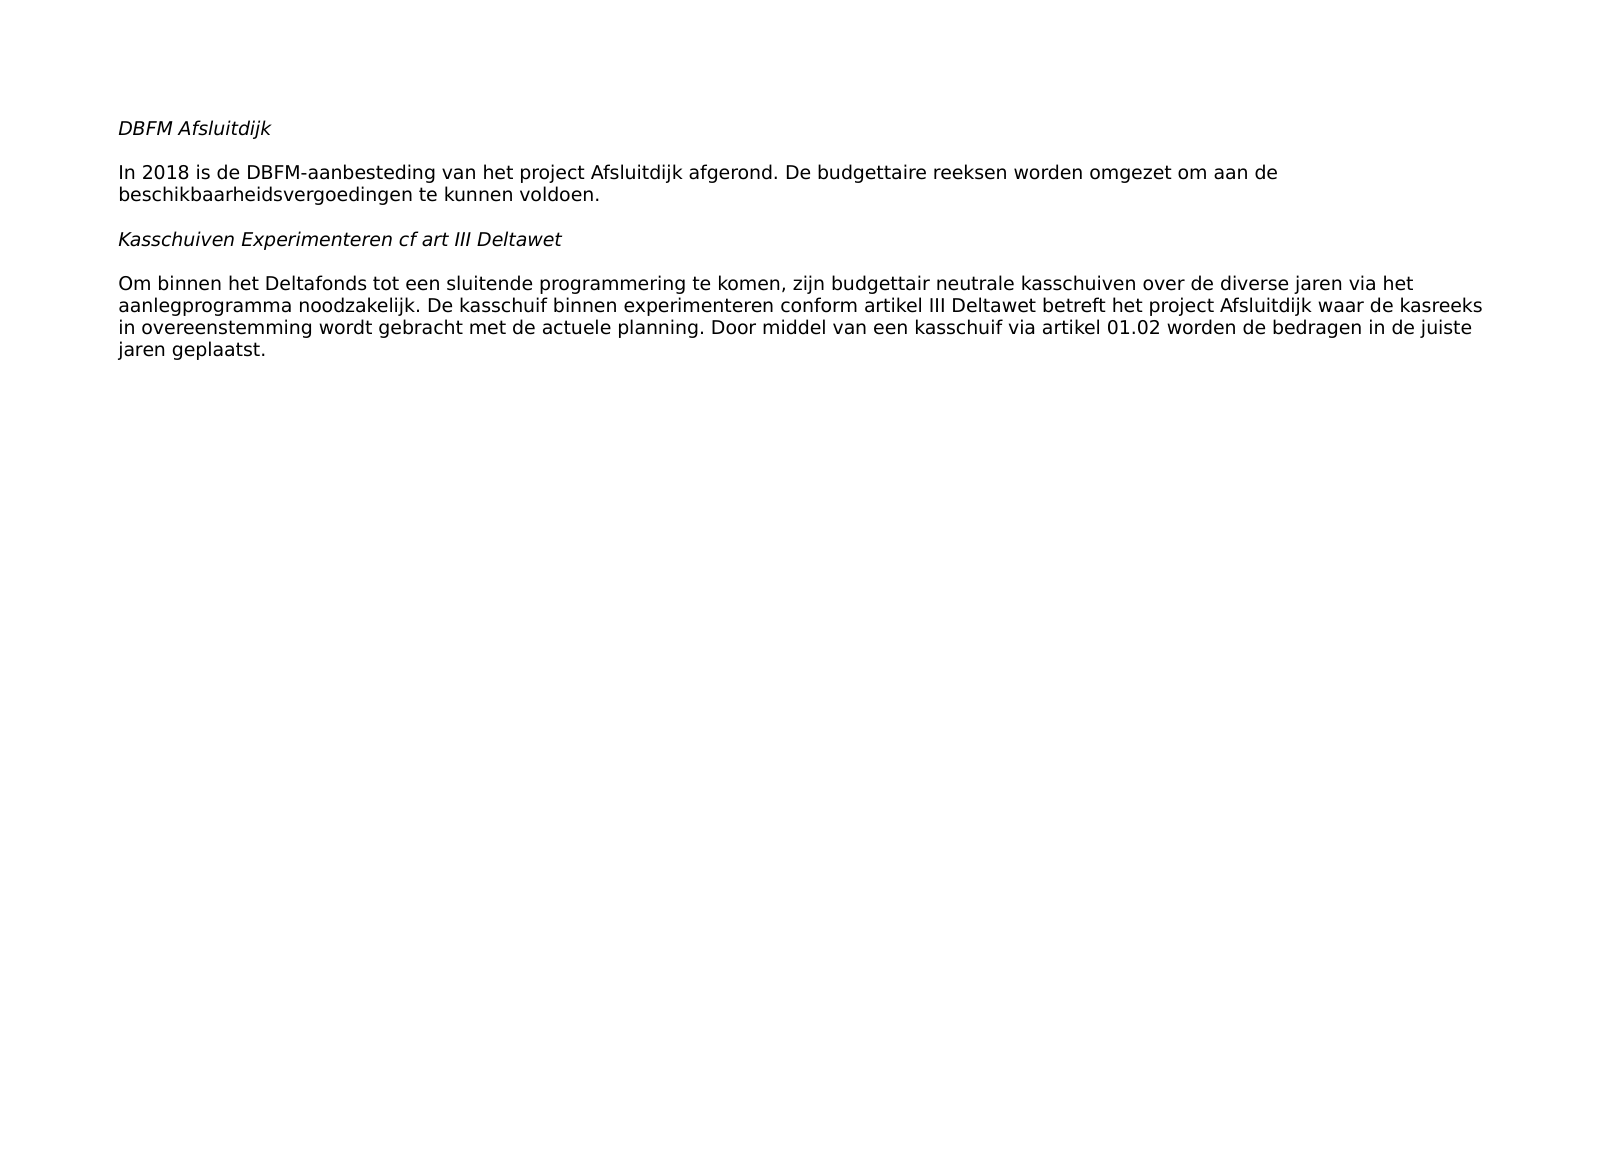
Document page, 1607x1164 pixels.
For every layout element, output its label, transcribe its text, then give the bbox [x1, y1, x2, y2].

subtitle DBFM Afsluitdijk [118, 118, 1488, 140]
subtitle Kasschuiven Experimenteren cf art III Deltawet [118, 228, 1488, 250]
text In 2018 is de DBFM-aanbesteding van het project Afsluitdijk afgerond. De budgettaire reeksen worden omgezet om aan de beschikbaarheidsvergoedingen te kunnen voldoen. [118, 162, 1488, 206]
text Om binnen het Deltafonds tot een sluitende programmering te komen, zijn budgettair neutrale kasschuiven over de diverse jaren via het aanlegprogramma noodzakelijk. De kasschuif binnen experimenteren conform artikel III Deltawet betreft het project Afsluitdijk waar de kasreeks in overeenstemming wordt gebracht met de actuele planning. Door middel van een kasschuif via artikel 01.02 worden de bedragen in de juiste jaren geplaatst. [118, 273, 1488, 361]
